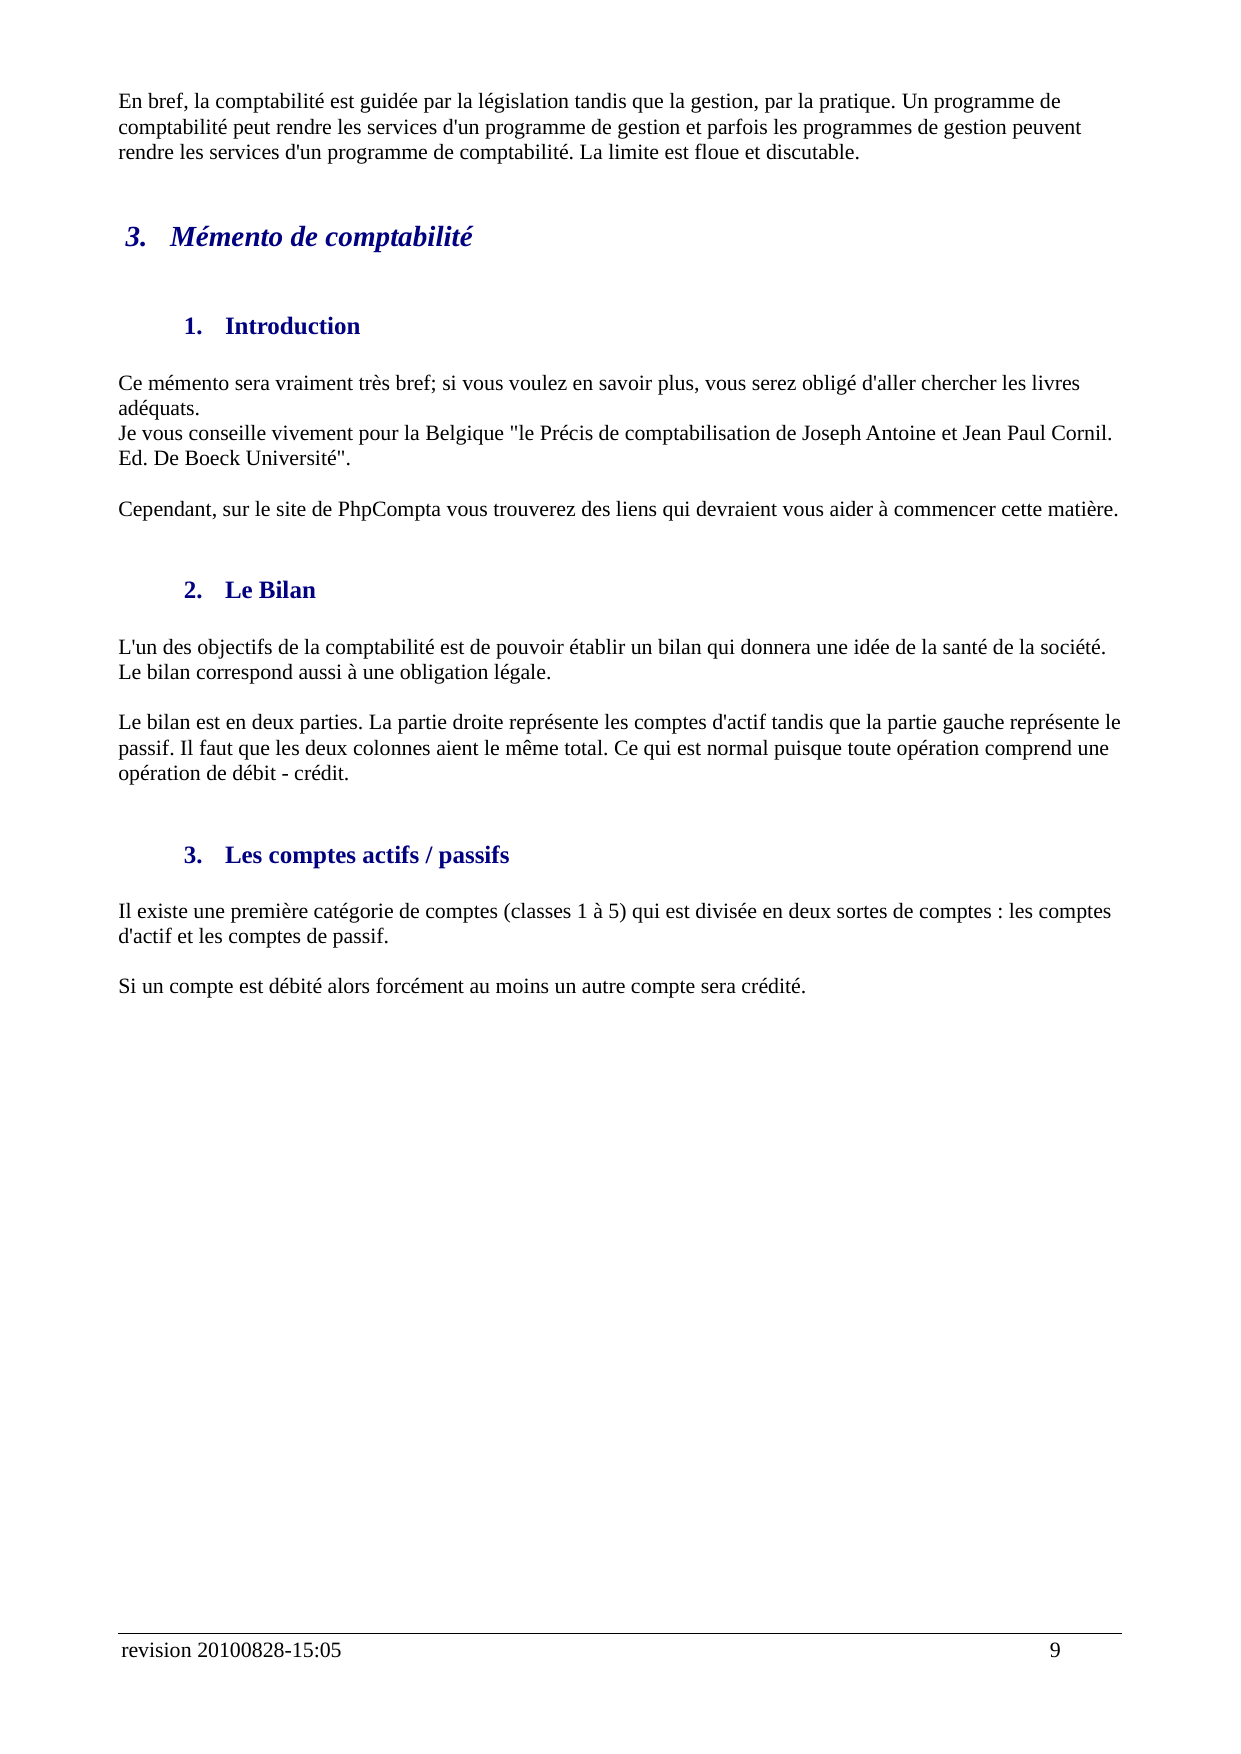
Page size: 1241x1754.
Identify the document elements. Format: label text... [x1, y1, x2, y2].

subtitle Le Bilan [177, 576, 1122, 604]
subtitle Les comptes actifs / passifs [177, 840, 1122, 868]
subtitle Introduction [177, 311, 1122, 340]
text Cependant, sur le site de PhpCompta vous trouverez des liens qui devraient vous aider à commencer cette matière. [118, 496, 1122, 521]
text Le bilan correspond aussi à une obligation légale. [118, 659, 1122, 684]
text En bref, la comptabilité est guidée par la législation tandis que la gestion, par la pratique. Un programme de comptabilité peut rendre les services d'un programme de gestion et parfois les programmes de gestion peuvent rendre les services d'un programme de comptabilité. La limite est floue et discutable. [118, 88, 1122, 164]
text Le bilan est en deux parties. La partie droite représente les comptes d'actif tandis que la partie gauche représente le passif. Il faut que les deux colonnes aient le même total. Ce qui est normal puisque toute opération comprend une opération de débit - crédit. [118, 709, 1122, 785]
text Il existe une première catégorie de comptes (classes 1 à 5) qui est divisée en deux sortes de comptes : les comptes d'actif et les comptes de passif. [118, 898, 1125, 948]
text Je vous conseille vivement pour la Belgique "le Précis de comptabilisation de Joseph Antoine et Jean Paul Cornil. Ed. De Boeck Université". [118, 420, 1122, 470]
subtitle Mémento de comptabilité [118, 219, 1122, 252]
text Si un compte est débité alors forcément au moins un autre compte sera crédité. [118, 973, 1122, 999]
text L'un des objectifs de la comptabilité est de pouvoir établir un bilan qui donnera une idée de la santé de la société. [118, 634, 1122, 659]
text Ce mémento sera vraiment très bref; si vous voulez en savoir plus, vous serez obligé d'aller chercher les livres adéquats. [118, 369, 1122, 420]
